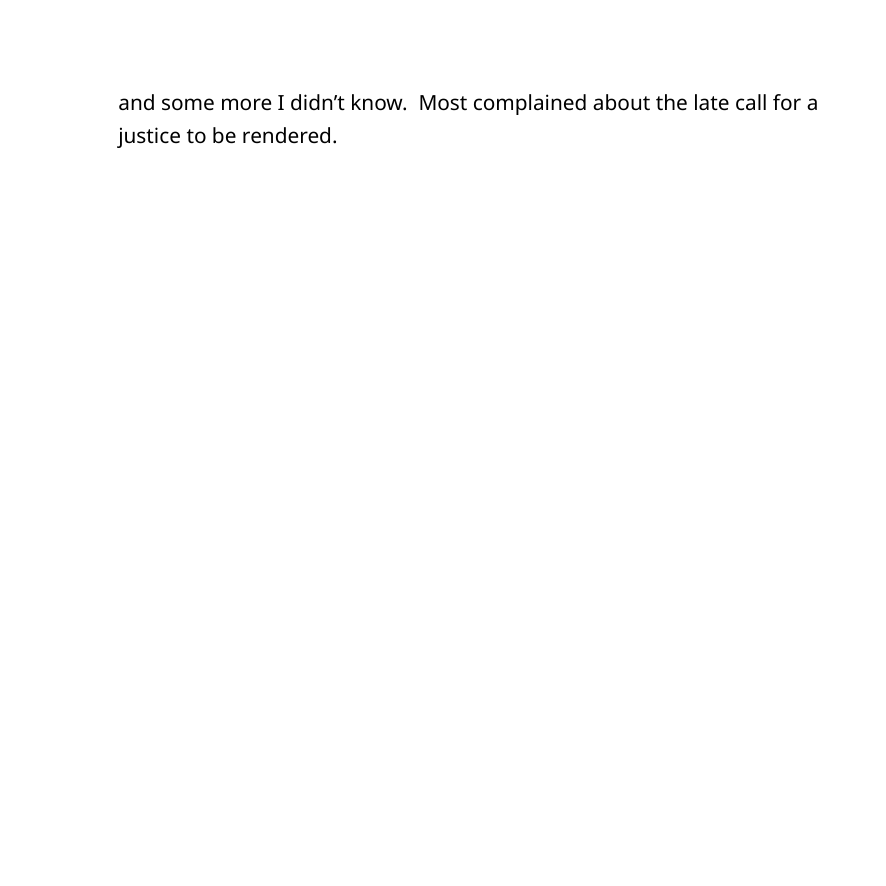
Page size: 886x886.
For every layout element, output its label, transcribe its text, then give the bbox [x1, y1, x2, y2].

text and some more I didn’t know. Most complained about the late call for a justice to be rendered. [118, 88, 827, 149]
